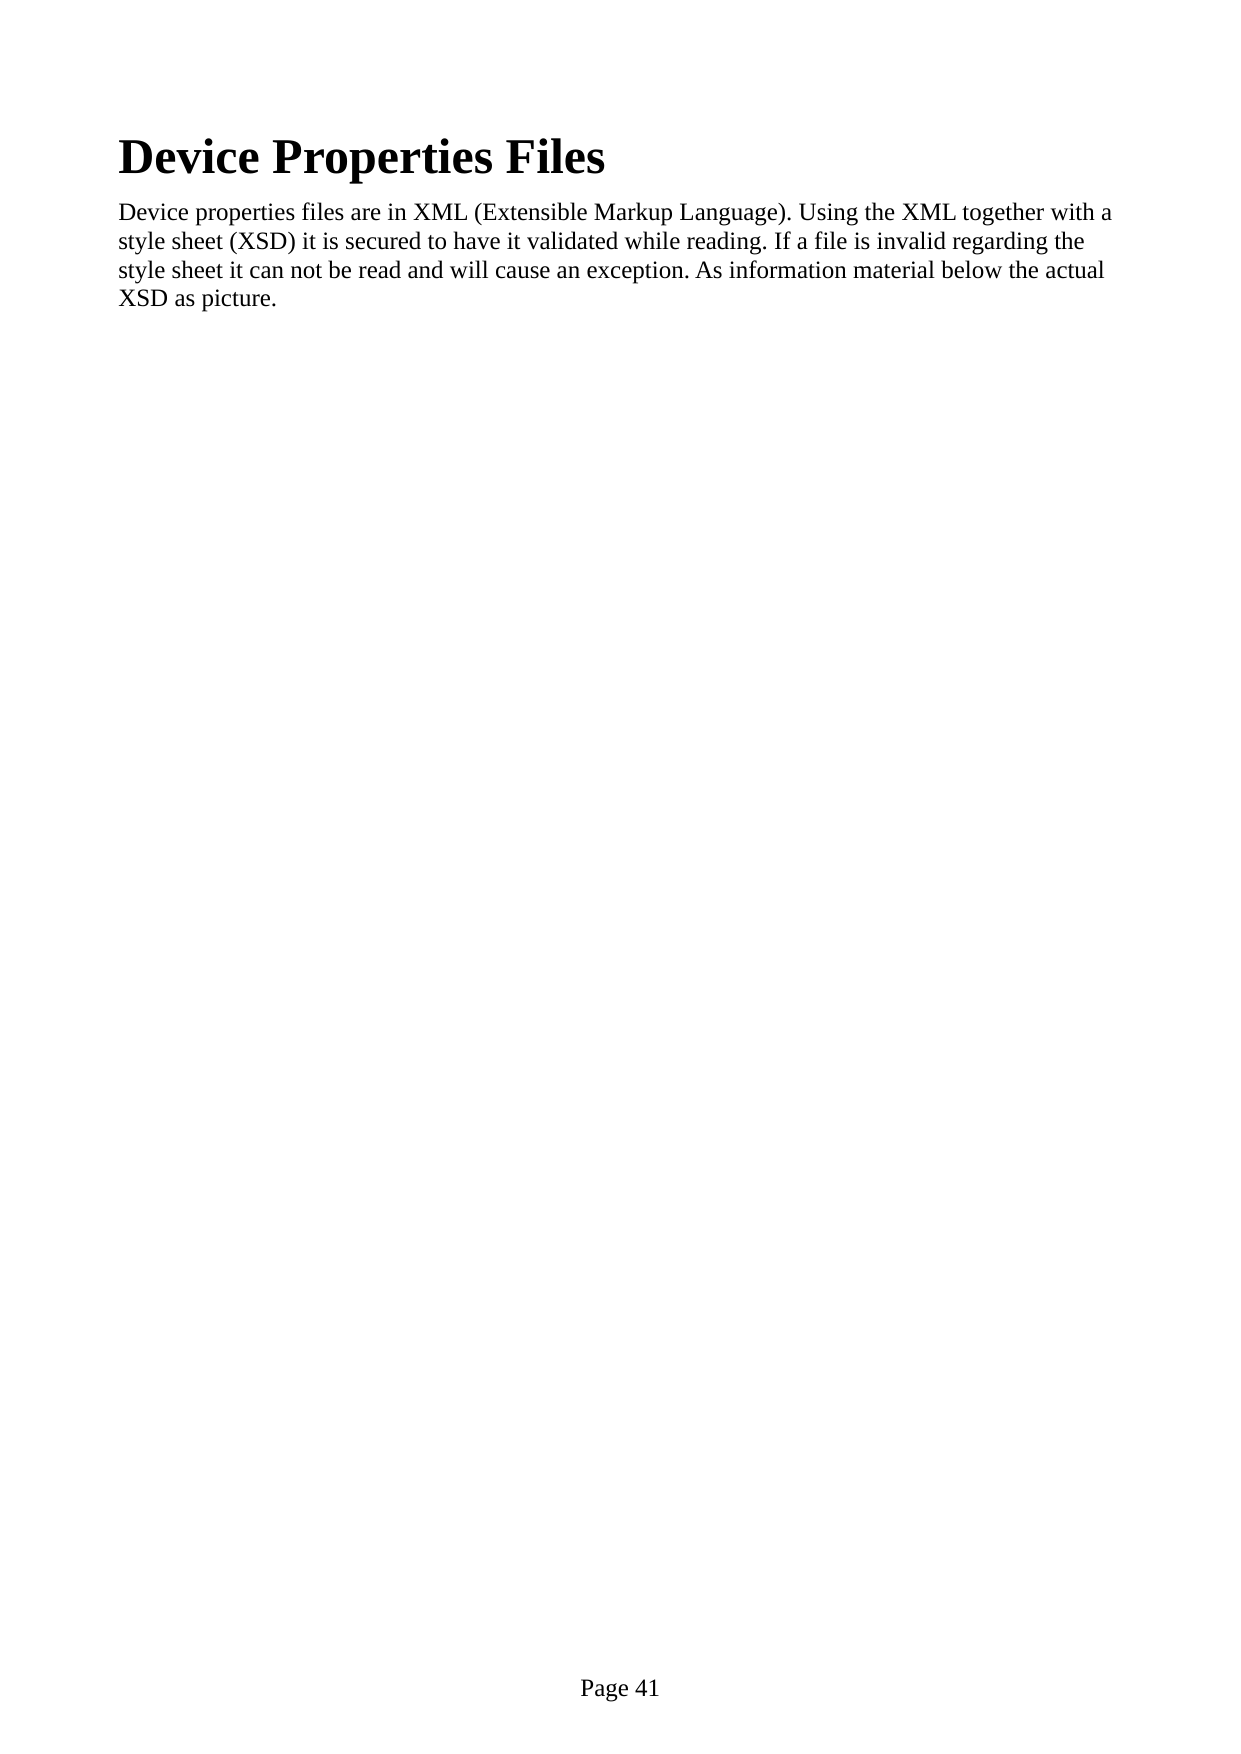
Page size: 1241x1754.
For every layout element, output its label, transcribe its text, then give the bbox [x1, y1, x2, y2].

text Device properties files are in XML (Extensible Markup Language). Using the XML together with a style sheet (XSD) it is secured to have it validated while reading. If a file is invalid regarding the style sheet it can not be read and will cause an exception. As information material below the actual XSD as picture. [118, 197, 1122, 312]
subtitle Device Properties Files [118, 127, 1122, 185]
